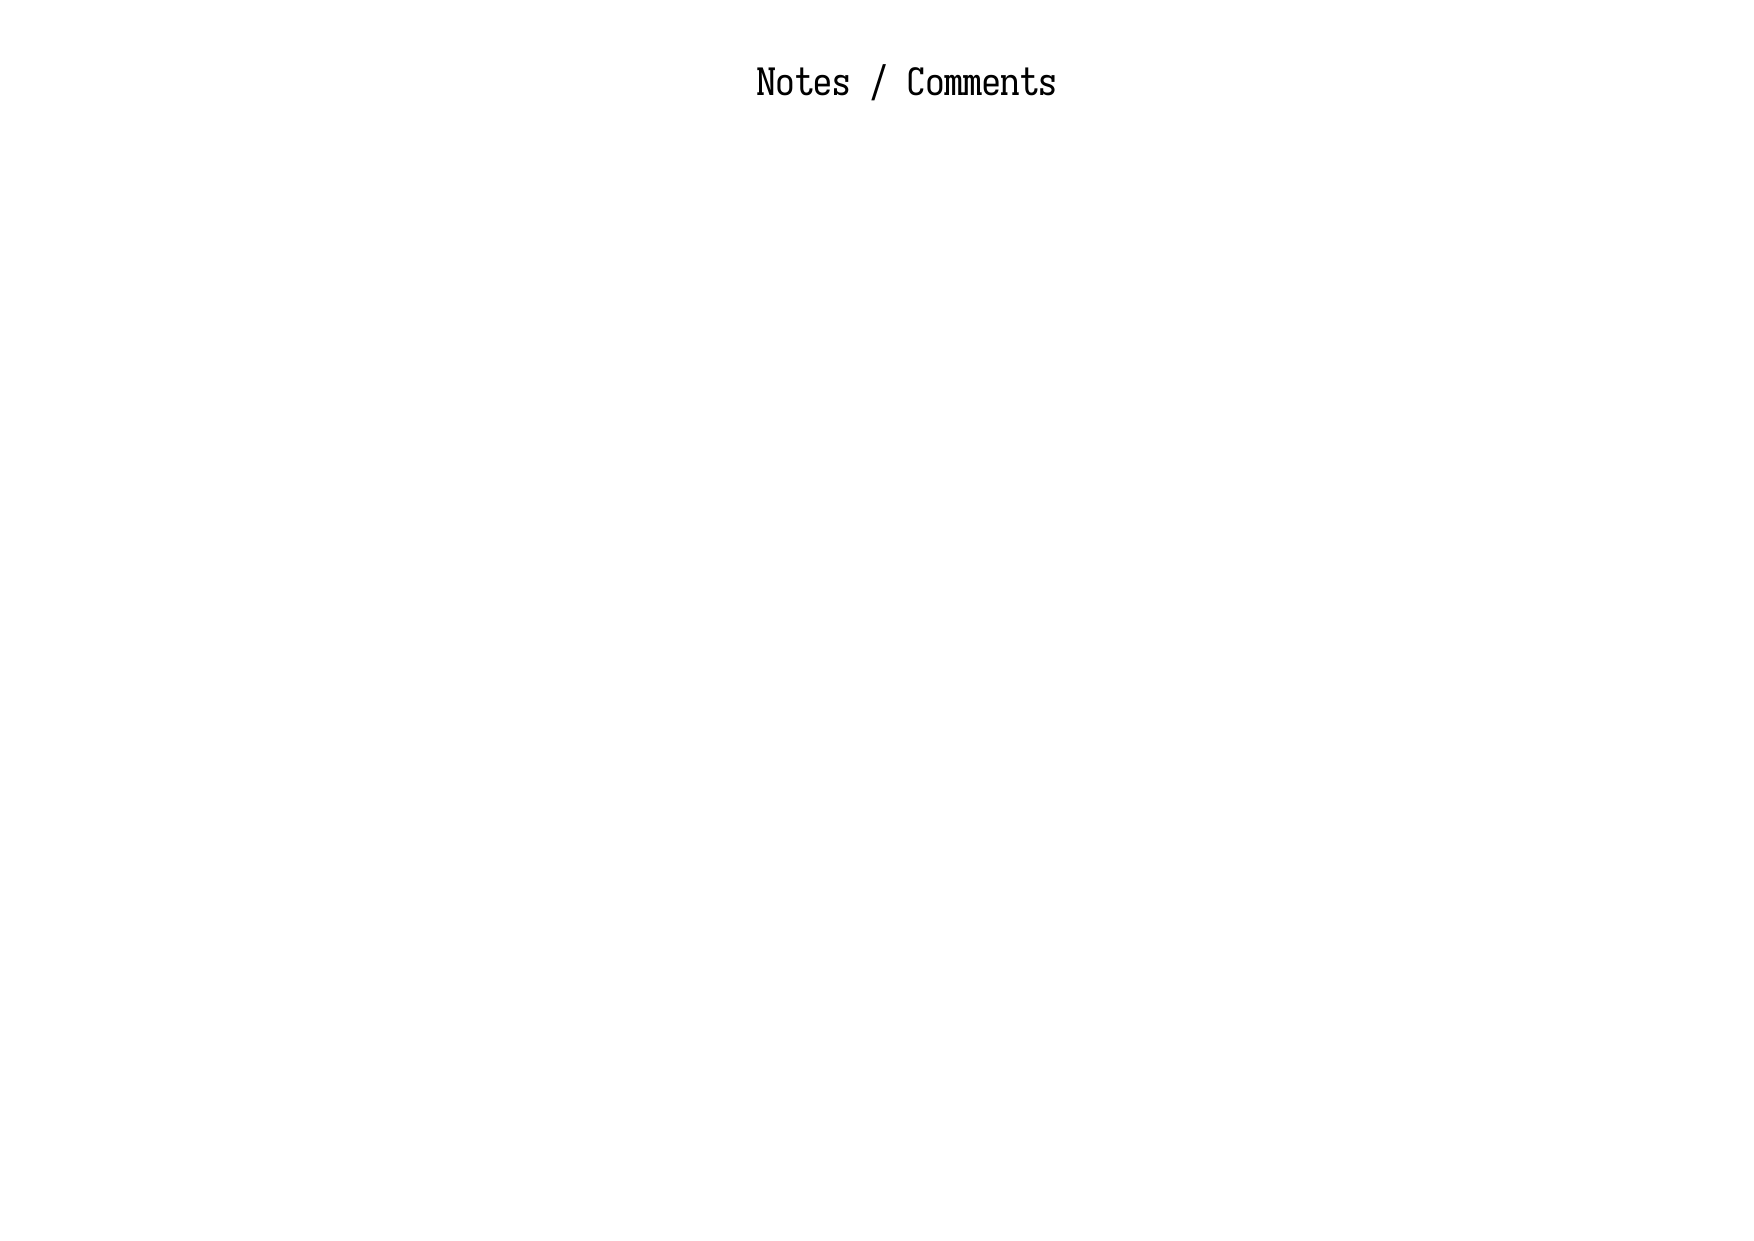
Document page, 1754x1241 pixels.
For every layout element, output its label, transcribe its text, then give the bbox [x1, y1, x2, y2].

text Notes / Comments [118, 59, 1695, 106]
